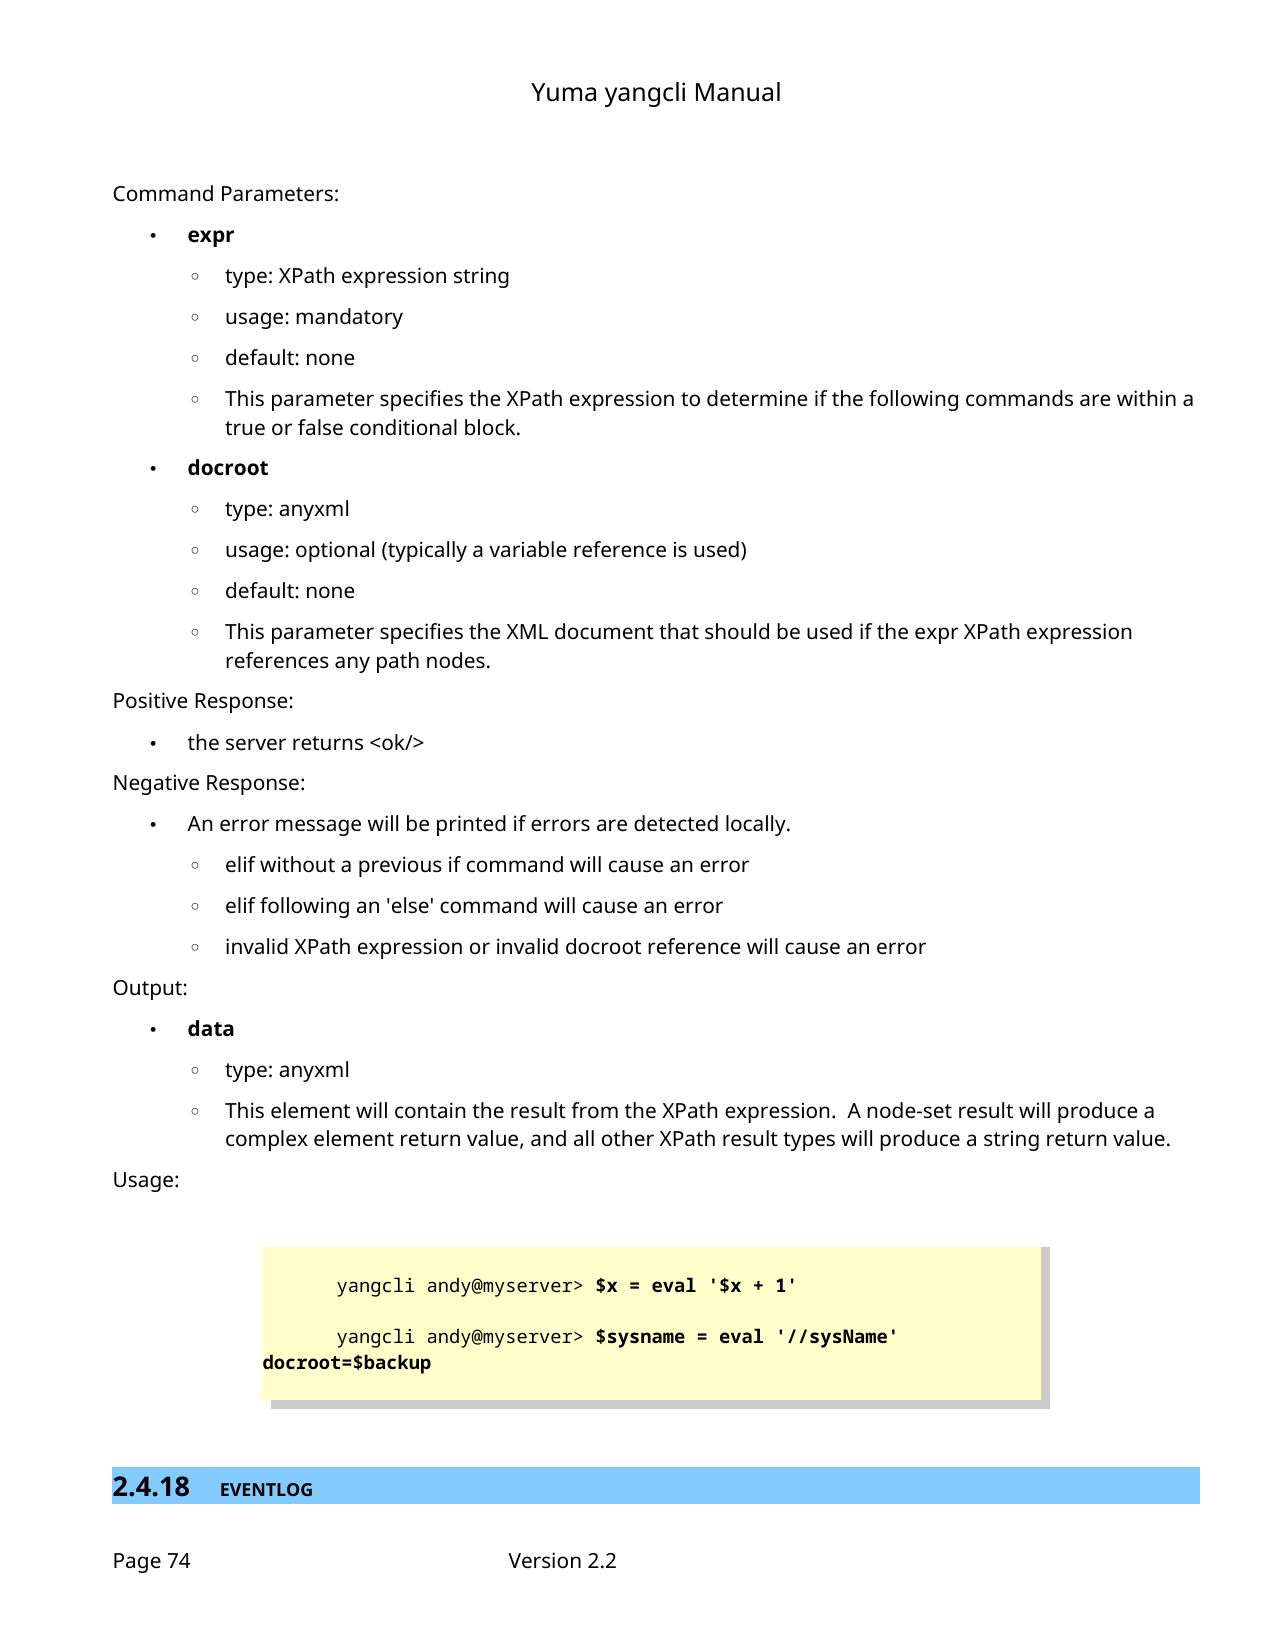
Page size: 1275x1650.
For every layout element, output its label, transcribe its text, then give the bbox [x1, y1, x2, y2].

list This parameter specifies the XML document that should be used if the expr XPath expression references any path nodes. [187, 617, 1200, 674]
list invalid XPath expression or invalid docroot reference will cause an error [187, 932, 1200, 961]
list type: XPath expression string [187, 261, 1200, 290]
text Usage: [112, 1165, 1200, 1194]
list data [150, 1014, 1200, 1043]
subtitle eventlog [112, 1467, 1200, 1504]
list elif without a previous if command will cause an error [187, 850, 1200, 879]
list type: anyxml [187, 1055, 1200, 1083]
list usage: optional (typically a variable reference is used) [187, 535, 1200, 564]
list usage: mandatory [187, 302, 1200, 331]
list default: none [187, 576, 1200, 605]
list elif following an 'else' command will cause an error [187, 891, 1200, 920]
text Negative Response: [112, 768, 1200, 797]
list This element will contain the result from the XPath expression. A node-set result will produce a complex element return value, and all other XPath result types will produce a string return value. [187, 1096, 1200, 1153]
list docroot [150, 453, 1200, 482]
list An error message will be printed if errors are detected locally. [150, 809, 1200, 838]
list expr [150, 220, 1200, 249]
list the server returns <ok/> [150, 728, 1200, 756]
list type: anyxml [187, 494, 1200, 523]
text Positive Response: [112, 687, 1200, 715]
text yangcli andy@myserver> $sysname = eval '//sysName' docroot=$backup [262, 1324, 1041, 1375]
list default: none [187, 343, 1200, 372]
list This parameter specifies the XPath expression to determine if the following commands are within a true or false conditional block. [187, 384, 1200, 441]
text Output: [112, 973, 1200, 1002]
text yangcli andy@myserver> $x = eval '$x + 1' [262, 1273, 1041, 1298]
text Command Parameters: [112, 179, 1200, 208]
